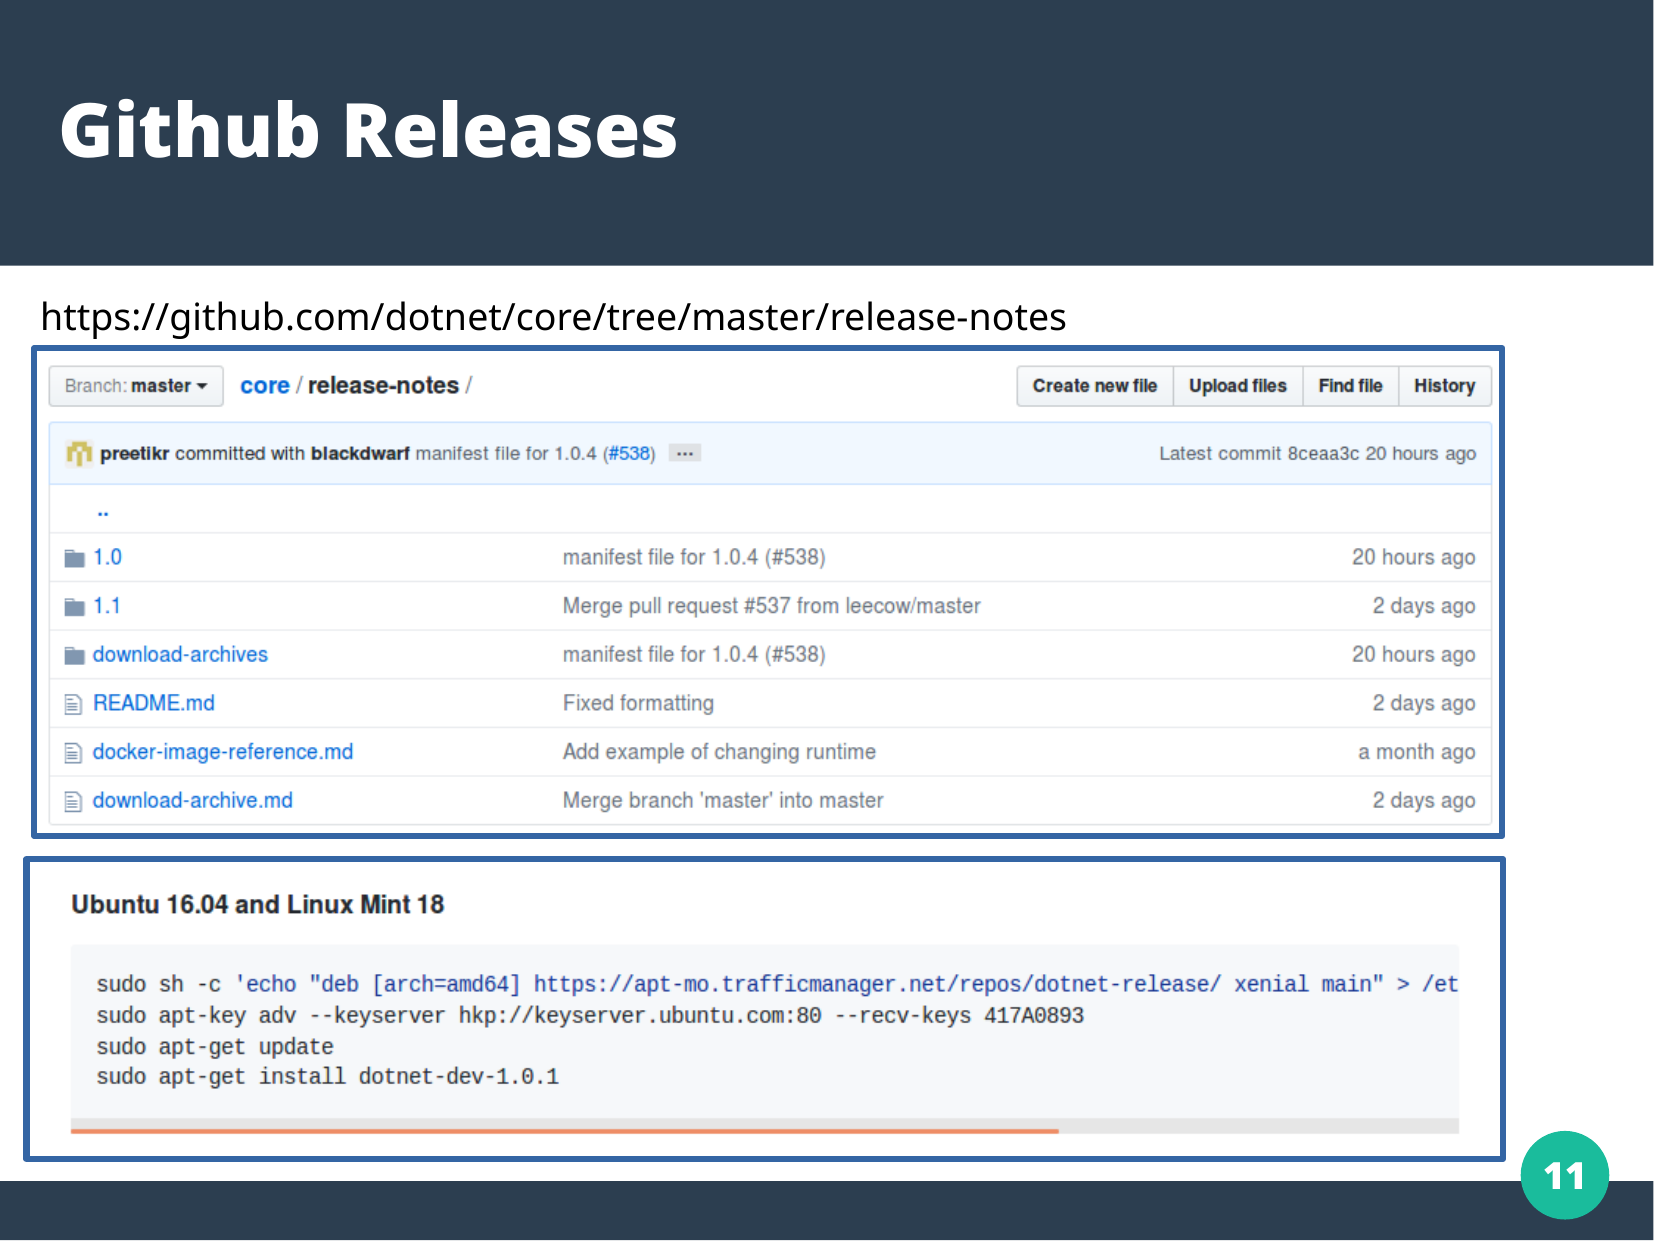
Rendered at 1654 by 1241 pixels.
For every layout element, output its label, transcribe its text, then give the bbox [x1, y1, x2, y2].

text_box https://github.com/dotnet/core/tree/master/release-notes [25, 283, 1589, 342]
title Github Releases [59, 49, 1595, 207]
picture [37, 351, 1500, 833]
picture [29, 862, 1500, 1156]
